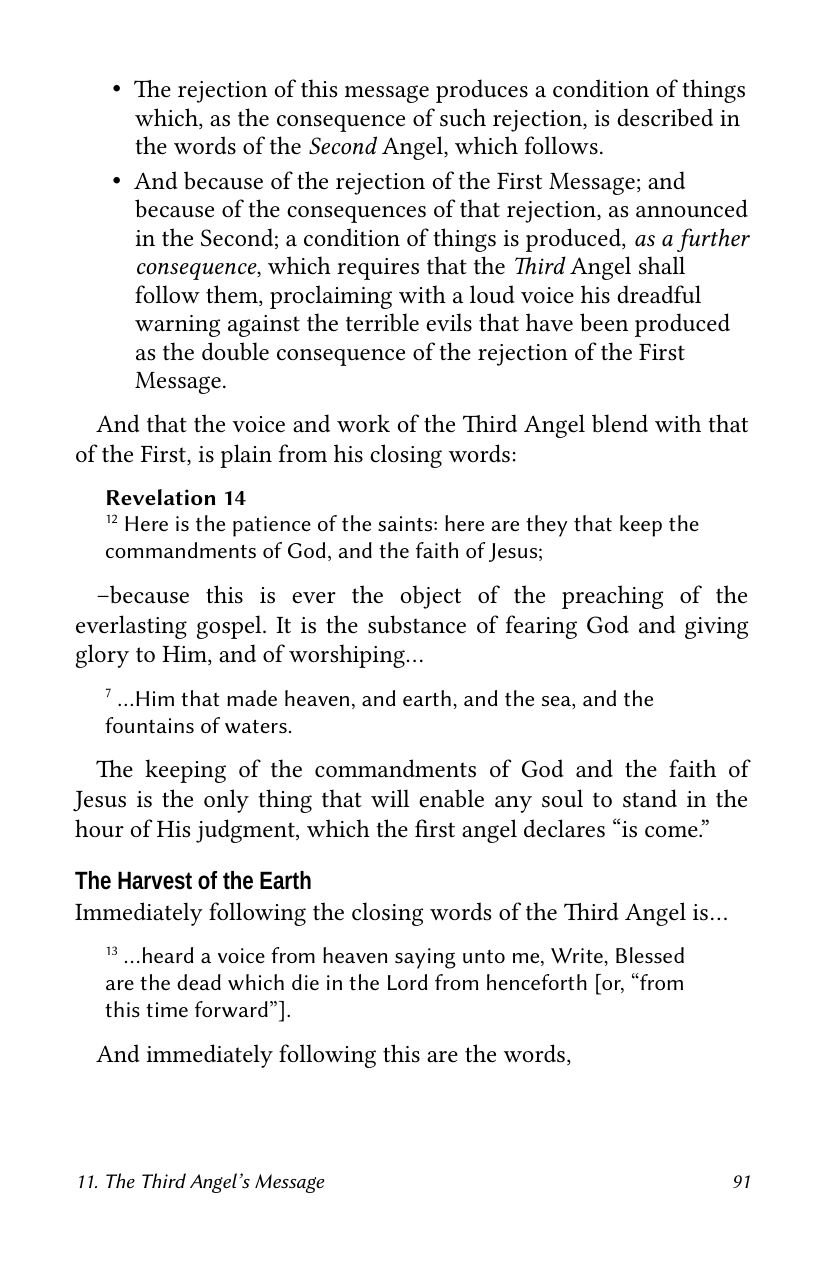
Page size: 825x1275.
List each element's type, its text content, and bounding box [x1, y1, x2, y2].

text And that the voice and work of the Third Angel blend with that of the First, is plain from his closing words: [75, 410, 750, 468]
list The rejection of this message produces a condition of things which, as the consequence of such rejection, is described in the words of the Second Angel, which follows. [112, 75, 750, 161]
text Immediately following the closing words of the Third Angel is... [75, 898, 750, 926]
text Revelation 14 [105, 485, 750, 511]
text –because this is ever the object of the preaching of the everlasting gospel. It is the substance of fearing God and giving glory to Him, and of worshiping… [75, 581, 750, 669]
text The keeping of the commandments of God and the faith of Jesus is the only thing that will enable any soul to stand in the hour of His judgment, which the first angel declares “is come.” [75, 755, 750, 843]
text And immediately following this are the words, [75, 1040, 750, 1068]
text 7 ...Him that made heaven, and earth, and the sea, and the fountains of waters. [105, 685, 720, 739]
text 12 Here is the patience of the saints: here are they that keep the commandments of God, and the faith of Jesus; [105, 511, 720, 564]
text 13 ...heard a voice from heaven saying unto me, Write, Blessed are the dead which die in the Lord from henceforth [or, “from this time forward”]. [105, 942, 720, 1023]
subtitle The Harvest of the Earth [75, 866, 750, 894]
list And because of the rejection of the First Message; and because of the consequences of that rejection, as announced in the Second; a condition of things is produced, as a further consequence, which requires that the Third Angel shall follow them, proclaiming with a loud voice his dreadful warning against the terrible evils that have been produced as the double consequence of the rejection of the First Message. [112, 167, 750, 395]
